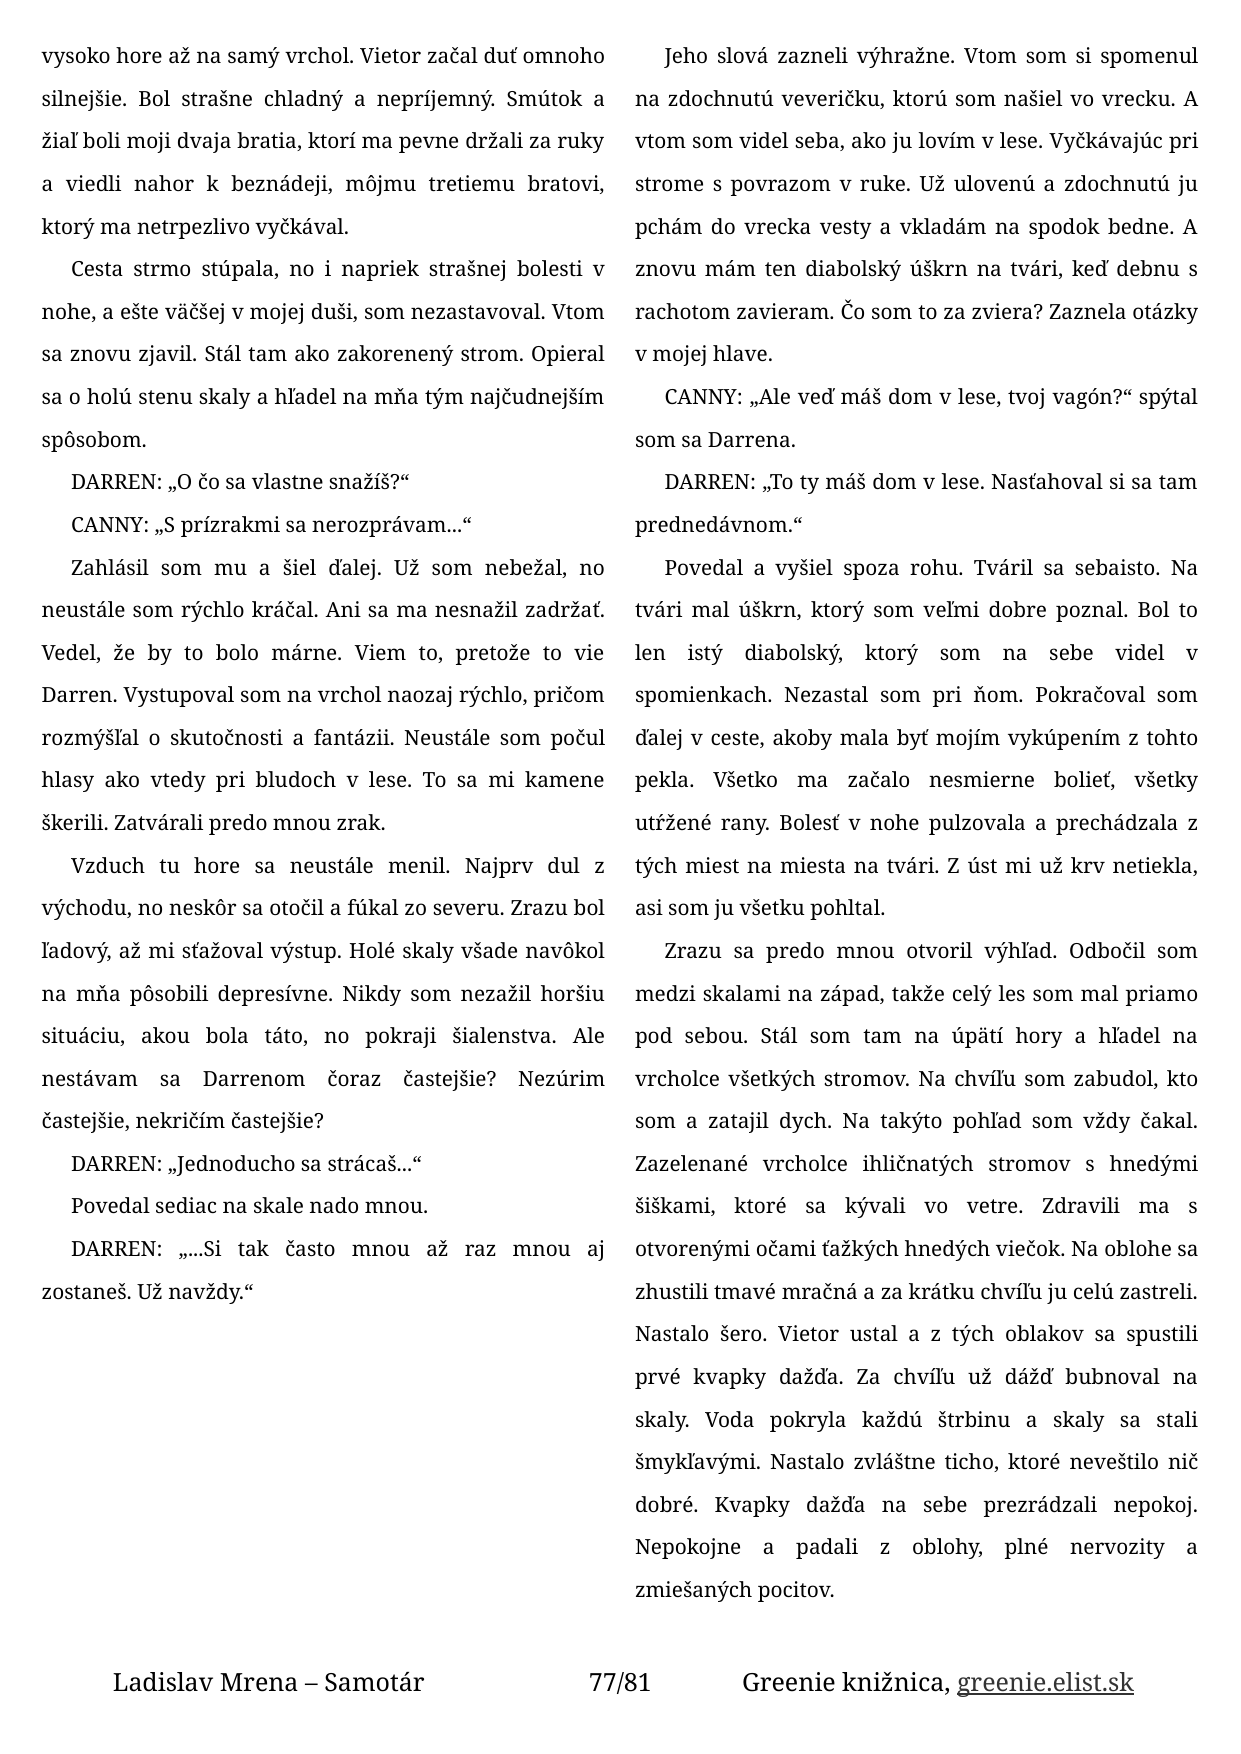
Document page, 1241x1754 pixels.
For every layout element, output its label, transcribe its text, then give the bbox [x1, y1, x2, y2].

text DARREN: „To ty máš dom v lese. Nasťahoval si sa tam prednedávnom.“ [635, 467, 1199, 538]
text DARREN: „O čo sa vlastne snažíš?“ [41, 467, 605, 496]
text Povedal a vyšiel spoza rohu. Tváril sa sebaisto. Na tvári mal úškrn, ktorý som veľmi dobre poznal. Bol to len istý diabolský, ktorý som na sebe videl v spomienkach. Nezastal som pri ňom. Pokračoval som ďalej v ceste, akoby mala byť mojím vykúpením z tohto pekla. Všetko ma začalo nesmierne bolieť, všetky utŕžené rany. Bolesť v nohe pulzovala a prechádzala z tých miest na miesta na tvári. Z úst mi už krv netiekla, asi som ju všetku pohltal. [635, 553, 1199, 922]
text CANNY: „S prízrakmi sa nerozprávam...“ [41, 510, 605, 538]
text Zahlásil som mu a šiel ďalej. Už som nebežal, no neustále som rýchlo kráčal. Ani sa ma nesnažil zadržať. Vedel, že by to bolo márne. Viem to, pretože to vie Darren. Vystupoval som na vrchol naozaj rýchlo, pričom rozmýšľal o skutočnosti a fantázii. Neustále som počul hlasy ako vtedy pri bludoch v lese. To sa mi kamene škerili. Zatvárali predo mnou zrak. [41, 553, 605, 837]
text vysoko hore až na samý vrchol. Vietor začal duť omnoho silnejšie. Bol strašne chladný a nepríjemný. Smútok a žiaľ boli moji dvaja bratia, ktorí ma pevne držali za ruky a viedli nahor k beznádeji, môjmu tretiemu bratovi, ktorý ma netrpezlivo vyčkával. [41, 41, 605, 240]
text Zrazu sa predo mnou otvoril výhľad. Odbočil som medzi skalami na západ, takže celý les som mal priamo pod sebou. Stál som tam na úpätí hory a hľadel na vrcholce všetkých stromov. Na chvíľu som zabudol, kto som a zatajil dych. Na takýto pohľad som vždy čakal. Zazelenané vrcholce ihličnatých stromov s hnedými šiškami, ktoré sa kývali vo vetre. Zdravili ma s otvorenými očami ťažkých hnedých viečok. Na oblohe sa zhustili tmavé mračná a za krátku chvíľu ju celú zastreli. Nastalo šero. Vietor ustal a z tých oblakov sa spustili prvé kvapky dažďa. Za chvíľu už dážď bubnoval na skaly. Voda pokryla každú štrbinu a skaly sa stali šmykľavými. Nastalo zvláštne ticho, ktoré neveštilo nič dobré. Kvapky dažďa na sebe prezrádzali nepokoj. Nepokojne a padali z oblohy, plné nervozity a zmiešaných pocitov. [635, 936, 1199, 1603]
text DARREN: „...Si tak často mnou až raz mnou aj zostaneš. Už navždy.“ [41, 1234, 605, 1305]
text Jeho slová zazneli výhražne. Vtom som si spomenul na zdochnutú veveričku, ktorú som našiel vo vrecku. A vtom som videl seba, ako ju lovím v lese. Vyčkávajúc pri strome s povrazom v ruke. Už ulovenú a zdochnutú ju pchám do vrecka vesty a vkladám na spodok bedne. A znovu mám ten diabolský úškrn na tvári, keď debnu s rachotom zavieram. Čo som to za zviera? Zaznela otázky v mojej hlave. [635, 41, 1199, 368]
text Vzduch tu hore sa neustále menil. Najprv dul z východu, no neskôr sa otočil a fúkal zo severu. Zrazu bol ľadový, až mi sťažoval výstup. Holé skaly všade navôkol na mňa pôsobili depresívne. Nikdy som nezažil horšiu situáciu, akou bola táto, no pokraji šialenstva. Ale nestávam sa Darrenom čoraz častejšie? Nezúrim častejšie, nekričím častejšie? [41, 851, 605, 1135]
text Cesta strmo stúpala, no i napriek strašnej bolesti v nohe, a ešte väčšej v mojej duši, som nezastavoval. Vtom sa znovu zjavil. Stál tam ako zakorenený strom. Opieral sa o holú stenu skaly a hľadel na mňa tým najčudnejším spôsobom. [41, 254, 605, 453]
text Povedal sediac na skale nado mnou. [41, 1192, 605, 1220]
text DARREN: „Jednoducho sa strácaš...“ [41, 1149, 605, 1177]
text CANNY: „Ale veď máš dom v lese, tvoj vagón?“ spýtal som sa Darrena. [635, 382, 1199, 453]
